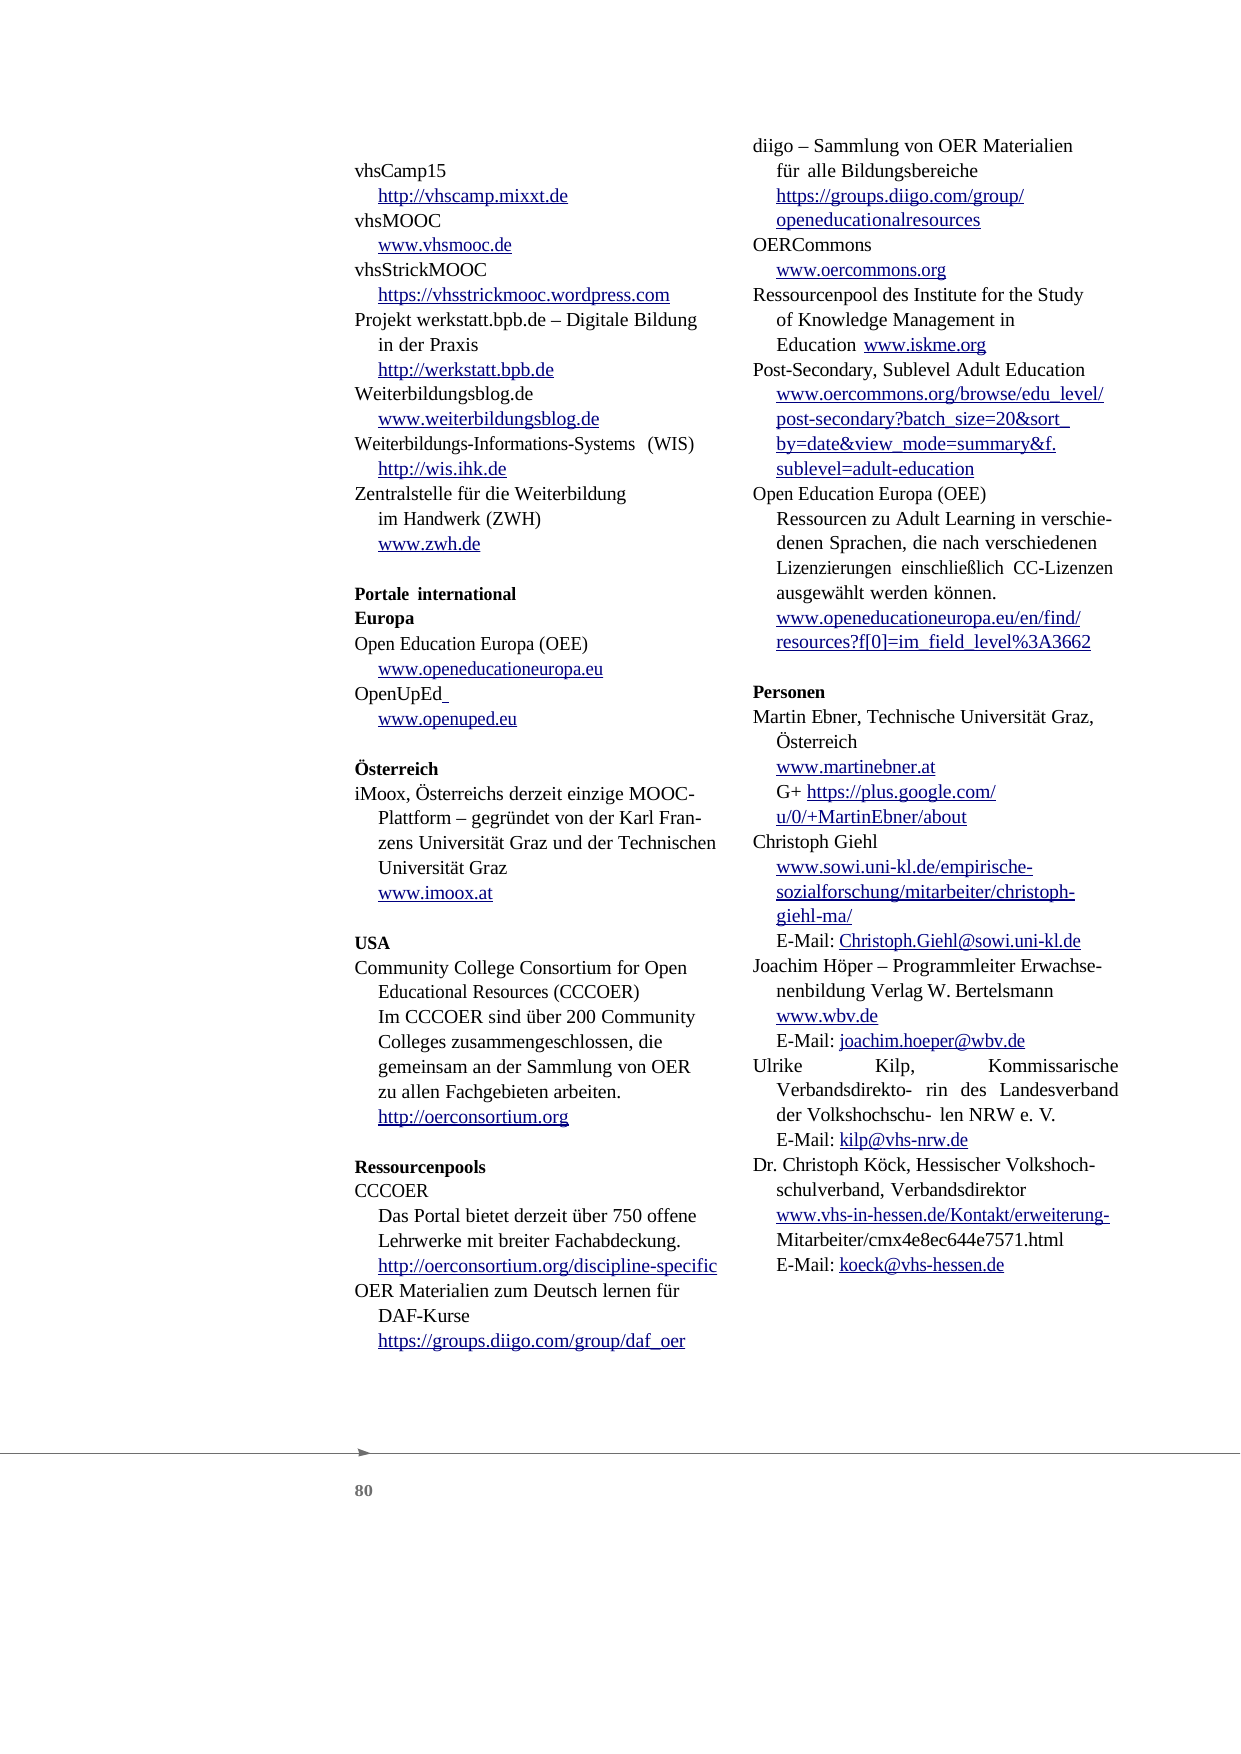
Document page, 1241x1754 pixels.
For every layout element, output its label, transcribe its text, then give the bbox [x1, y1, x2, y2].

text Projekt werkstatt.bpb.de – Digitale Bildung in der Praxis [354, 308, 700, 356]
text Ulrike Kilp, Kommissarische Verbandsdirekto- rin des Landesverband der Volkshochschu- len NRW e. V. [753, 1054, 1118, 1126]
text G+ https://plus.google.com/ u/0/+MartinEbner/about [776, 780, 1040, 828]
text vhsStrickMOOC https://vhsstrickmooc.wordpress.com [354, 258, 709, 306]
text Martin Ebner, Technische Universität Graz, Österreich [753, 705, 1119, 753]
text www.weiterbildungsblog.de Weiterbildungs-Informations-Systems (WIS) [354, 407, 700, 455]
text E-Mail: Christoph.Giehl@sowi.uni-kl.de Joachim Höper – Programmleiter Erwachse- [753, 929, 1119, 977]
text Ressourcenpools [354, 1156, 723, 1177]
text www.sowi.uni-kl.de/empirische- sozialforschung/mitarbeiter/christoph- giehl-ma/ [776, 855, 1082, 927]
text nenbildung Verlag W. Bertelsmann www.wbv.de [776, 979, 1121, 1027]
text www.martinebner.at [776, 755, 1131, 778]
text Ressourcenpool des Institute for the Study of Knowledge Management in Education www.iskme.org [753, 283, 1097, 355]
text OpenUpEd www.openuped.eu [354, 682, 573, 729]
text Personen [753, 681, 1131, 703]
text Open Education Europa (OEE) www.openeducationeuropa.eu [354, 632, 709, 680]
text vhsCamp15 http://vhscamp.mixxt.de [354, 159, 573, 206]
text www.vhs-in-hessen.de/Kontakt/erweiterung- Mitarbeiter/cmx4e8ec644e7571.html [776, 1203, 1121, 1250]
text Ressourcen zu Adult Learning in verschie- denen Sprachen, die nach verschiedenen Lizenzierungen einschließlich CC-Lizenzen ausgewählt werden können. www.openeducationeuropa.eu/en/find/ resources?f[0]=im_field_level%3A3662 [776, 507, 1121, 653]
text Post-Secondary, Sublevel Adult Education www.oercommons.org/browse/edu_level/ post-secondary?batch_size=20&sort_ by=date&view_mode=summary&f. sublevel=adult-education [753, 357, 1106, 479]
text CCCOER [354, 1179, 723, 1202]
text Zentralstelle für die Weiterbildung im Handwerk (ZWH) www.zwh.de [354, 482, 641, 554]
text 80 [354, 1481, 1240, 1500]
text Im CCCOER sind über 200 Community Colleges zusammengeschlossen, die gemeinsam an der Sammlung von OER zu allen Fachgebieten arbeiten. http://oerconsortium.org [378, 1005, 700, 1127]
text E-Mail: kilp@vhs-nrw.de [776, 1128, 1131, 1151]
text Portale international Europa [354, 582, 573, 629]
text Das Portal bietet derzeit über 750 offene Lehrwerke mit breiter Fachabdeckung. http://oerconsortium.org/discipline-specific [378, 1204, 723, 1277]
text Dr. Christoph Köck, Hessischer Volkshoch- schulverband, Verbandsdirektor [753, 1153, 1119, 1201]
text vhsMOOC www.vhsmooc.de [354, 208, 573, 256]
text Open Education Europa (OEE) [753, 482, 1131, 504]
text http://wis.ihk.de [378, 457, 723, 480]
text OERCommons www.oercommons.org [753, 233, 1040, 281]
text www.imoox.at [354, 881, 723, 903]
text Community College Consortium for Open Educational Resources (CCCOER) [354, 956, 720, 1003]
text http://werkstatt.bpb.de Weiterbildungsblog.de [354, 358, 709, 405]
text diigo – Sammlung von OER Materialien für alle Bildungsbereiche https://groups.diigo.com/group/ openeducationalresources [753, 134, 1097, 231]
text USA [354, 932, 723, 953]
text E-Mail: joachim.hoeper@wbv.de [776, 1029, 1131, 1051]
text OER Materialien zum Deutsch lernen für DAF-Kurse https://groups.diigo.com/group/daf_oer [354, 1279, 694, 1351]
text Österreich [354, 757, 723, 779]
text iMoox, Österreichs derzeit einzige MOOC- Plattform – gegründet von der Karl Fran- zens Universität Graz und der Technischen Universität Graz [354, 781, 719, 879]
text Christoph Giehl [753, 830, 1131, 853]
text E-Mail: koeck@vhs-hessen.de [776, 1252, 1131, 1275]
